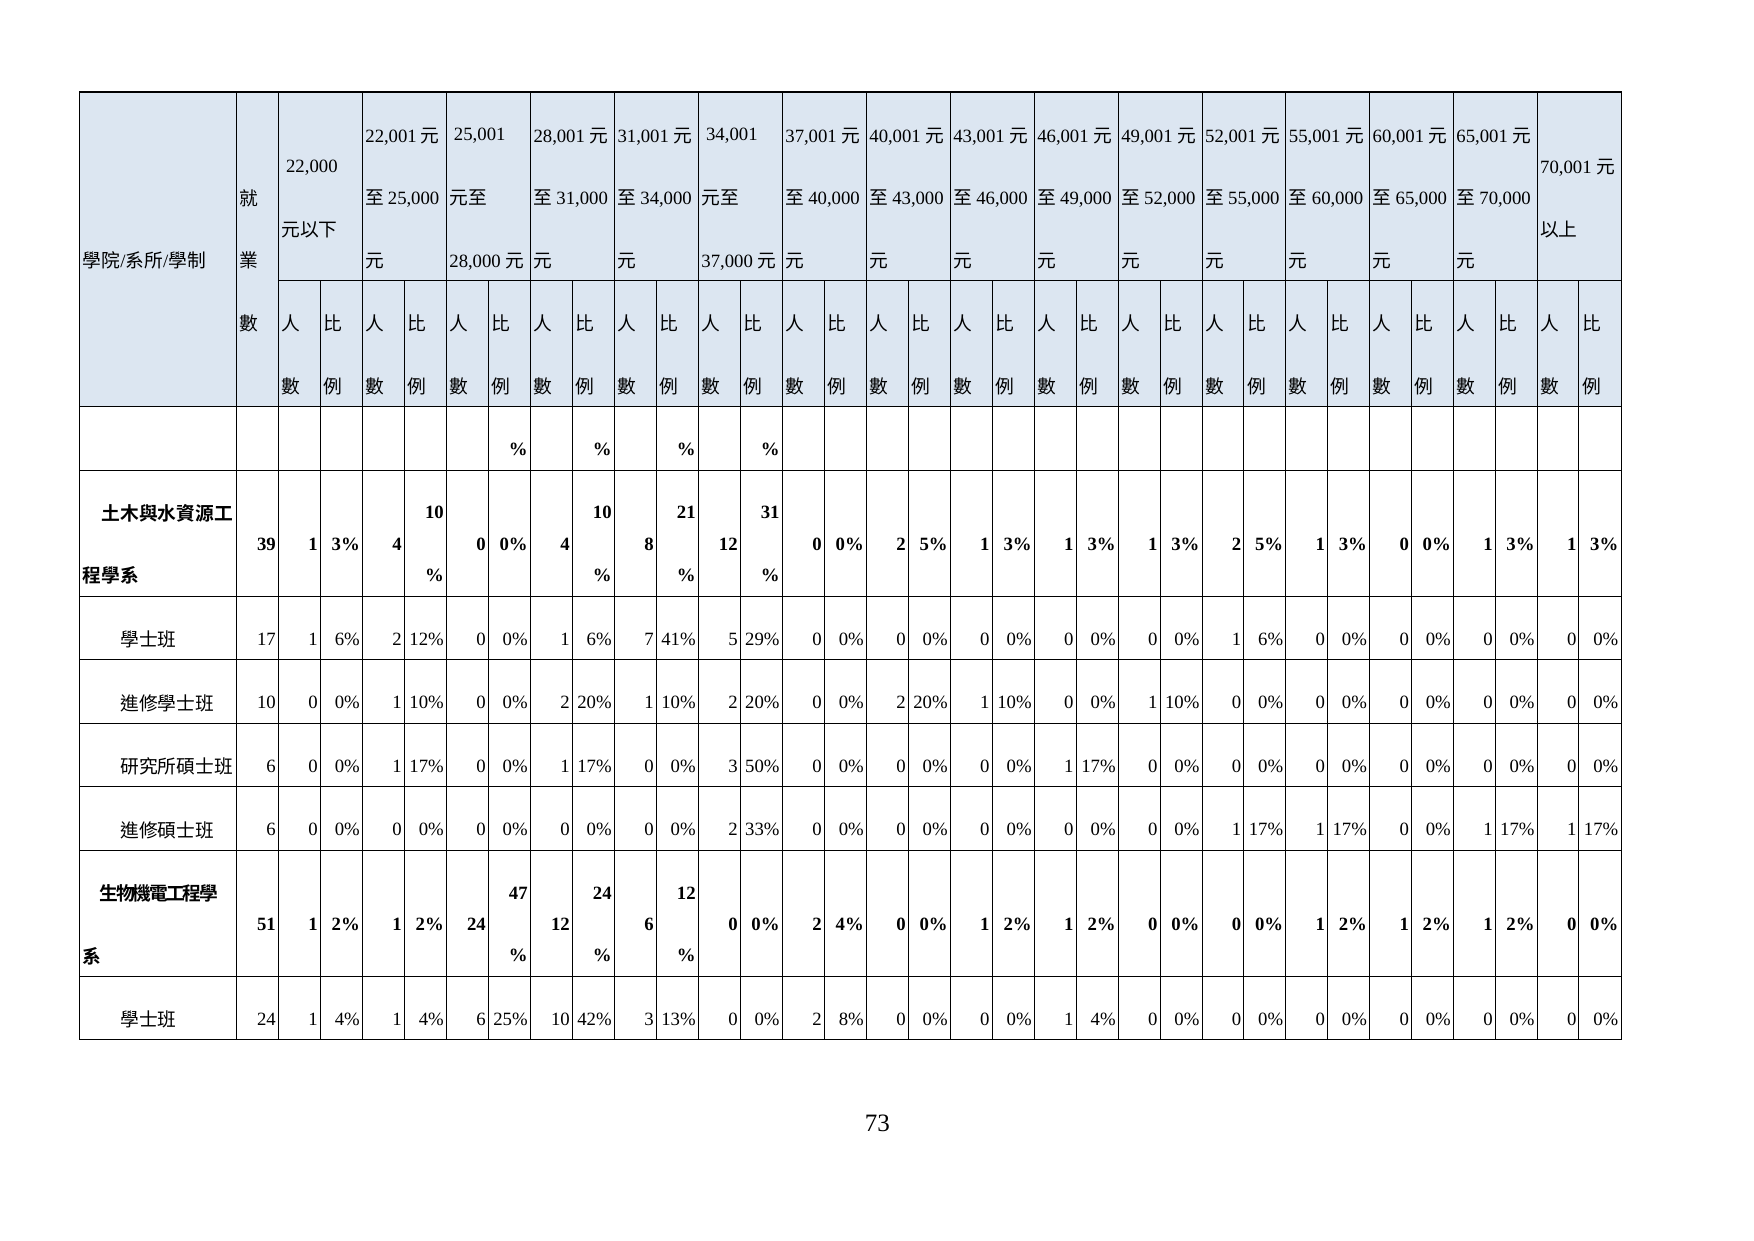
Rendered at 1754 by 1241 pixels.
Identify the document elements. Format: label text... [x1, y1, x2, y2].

table_cell 0 [1203, 977, 1243, 1039]
table_cell 人數 [1538, 281, 1578, 406]
table_cell 0 [1454, 597, 1495, 659]
table_cell 0 [783, 660, 824, 723]
table_cell 1 [951, 851, 992, 976]
table_cell 0% [825, 597, 866, 659]
table_cell 0 [447, 724, 488, 786]
table_cell 6 [615, 851, 656, 976]
table_cell 2% [1328, 851, 1369, 976]
table_cell 0% [489, 471, 530, 596]
table_cell 0% [741, 977, 782, 1039]
table_cell 比例 [741, 281, 782, 406]
table_cell 0% [321, 724, 362, 786]
table_cell 比例 [1579, 281, 1621, 406]
table_cell 0% [1077, 597, 1118, 659]
table_cell 20% [573, 660, 614, 723]
table_cell 比例 [1244, 281, 1285, 406]
table_cell 人數 [783, 281, 824, 406]
table_cell 3 [699, 724, 740, 786]
table_cell 1 [1538, 471, 1578, 596]
table_cell 人數 [1370, 281, 1411, 406]
table_cell 0% [489, 724, 530, 786]
table_cell 土木與水資源工程學系 [80, 471, 236, 596]
table_cell 0% [1496, 977, 1537, 1039]
table_cell 進修碩士班 [80, 787, 236, 850]
table_cell 0% [321, 787, 362, 850]
table_cell 3% [1496, 471, 1537, 596]
table_cell 4 [531, 471, 572, 596]
table_cell 0 [1370, 660, 1411, 723]
table_header 52,001 元至 55,000 元 [1203, 93, 1285, 280]
table_cell 2% [1412, 851, 1453, 976]
table_cell 1 [279, 851, 320, 976]
table_cell 6 [447, 977, 488, 1039]
table_cell 10% [993, 660, 1034, 723]
table_cell 比例 [657, 281, 698, 406]
table_cell 比例 [405, 281, 446, 406]
table_cell 0% [1244, 851, 1285, 976]
table_cell 0% [1579, 851, 1621, 976]
table_cell [783, 407, 824, 469]
table_cell 1 [1286, 851, 1327, 976]
table_cell 0% [909, 787, 950, 850]
table_cell 0% [1161, 851, 1202, 976]
table_cell 3% [1579, 471, 1621, 596]
table_cell 人數 [363, 281, 404, 406]
table_cell 0 [1203, 851, 1243, 976]
table_cell 0% [909, 851, 950, 976]
table_cell 29% [741, 597, 782, 659]
table_cell 3% [1077, 471, 1118, 596]
table_cell 4% [825, 851, 866, 976]
table_cell 21% [657, 471, 698, 596]
table_cell 24% [573, 851, 614, 976]
table_cell 17 [237, 597, 278, 659]
table_cell 人數 [531, 281, 572, 406]
table_cell 0 [699, 851, 740, 976]
table_cell [1454, 407, 1495, 469]
table_cell 0 [1370, 724, 1411, 786]
table_cell 0% [1328, 724, 1369, 786]
table_cell [1328, 407, 1369, 469]
table_cell 0 [1538, 851, 1578, 976]
table_cell 1 [279, 471, 320, 596]
table_cell 0 [1454, 660, 1495, 723]
table_cell 24 [447, 851, 488, 976]
table_cell 0 [867, 597, 908, 659]
table_cell 0% [993, 977, 1034, 1039]
table_cell [447, 407, 488, 469]
table_cell 0 [951, 597, 992, 659]
table_cell 17% [573, 724, 614, 786]
table_cell 1 [1119, 660, 1160, 723]
table_cell 10% [1161, 660, 1202, 723]
table_cell 學士班 [80, 597, 236, 659]
table_cell 比例 [573, 281, 614, 406]
table_cell 比例 [1328, 281, 1369, 406]
table_cell 6 [237, 724, 278, 786]
table_cell 6% [1244, 597, 1285, 659]
table_cell 10 [237, 660, 278, 723]
table_cell % [657, 407, 698, 469]
table_cell [1203, 407, 1243, 469]
table_cell 0 [1370, 977, 1411, 1039]
table_cell % [741, 407, 782, 469]
table_cell [1077, 407, 1118, 469]
table_header 55,001 元至 60,000 元 [1286, 93, 1369, 280]
table_header 22,001元至25,000 元 [363, 93, 446, 280]
table_cell [1538, 407, 1578, 469]
table_cell 0 [1286, 724, 1327, 786]
table_cell 1 [1035, 851, 1076, 976]
table_cell 1 [1203, 787, 1243, 850]
table_cell 0 [1454, 977, 1495, 1039]
table_header 就業數 [237, 93, 278, 406]
table_cell [909, 407, 950, 469]
table_cell [237, 407, 278, 469]
table_cell 1 [363, 724, 404, 786]
table_cell 1 [279, 977, 320, 1039]
table_cell 0 [783, 724, 824, 786]
table_cell 0 [1538, 660, 1578, 723]
table_cell 0% [1579, 977, 1621, 1039]
table_cell 1 [1286, 471, 1327, 596]
table_cell 5 [699, 597, 740, 659]
table_cell 0% [1161, 724, 1202, 786]
table_cell 1 [1119, 471, 1160, 596]
table_cell 10% [573, 471, 614, 596]
table_cell 39 [237, 471, 278, 596]
table_cell 0 [447, 471, 488, 596]
table_cell 人數 [867, 281, 908, 406]
table_cell 1 [363, 851, 404, 976]
table_cell 0% [1412, 660, 1453, 723]
table_cell 0 [615, 787, 656, 850]
table_cell 0% [1161, 977, 1202, 1039]
table_cell 0% [825, 471, 866, 596]
table_cell 2 [699, 787, 740, 850]
table_cell [951, 407, 992, 469]
table_cell 0% [1412, 787, 1453, 850]
table_header 28,001 元至 31,000 元 [531, 93, 614, 280]
table_header 34,001 元至 37,000 元 [699, 93, 782, 280]
table_cell [1161, 407, 1202, 469]
table_cell 0 [363, 787, 404, 850]
table_cell 0 [1035, 787, 1076, 850]
table_cell 0 [279, 724, 320, 786]
table_cell 0 [1370, 471, 1411, 596]
table_cell 20% [741, 660, 782, 723]
table_cell 比例 [1496, 281, 1537, 406]
table_cell 0 [1370, 597, 1411, 659]
table_cell 0 [447, 787, 488, 850]
table_cell 0% [1412, 724, 1453, 786]
table_cell 0% [1244, 724, 1285, 786]
table_cell 2% [993, 851, 1034, 976]
table_cell [1496, 407, 1537, 469]
table_cell 比例 [909, 281, 950, 406]
table_cell 1 [951, 471, 992, 596]
table_header 46,001 元至 49,000 元 [1035, 93, 1118, 280]
table_cell 0 [1538, 977, 1578, 1039]
table_cell 2 [867, 471, 908, 596]
table_cell 0% [825, 787, 866, 850]
table_cell [1286, 407, 1327, 469]
table_cell 0% [1496, 724, 1537, 786]
table_cell 0 [279, 787, 320, 850]
table_cell [1370, 407, 1411, 469]
table_cell 1 [531, 724, 572, 786]
table_cell [699, 407, 740, 469]
table_cell 0 [867, 787, 908, 850]
table_cell 0 [1538, 724, 1578, 786]
table_cell 0% [909, 597, 950, 659]
table_cell 6% [573, 597, 614, 659]
table_cell 2% [321, 851, 362, 976]
table_cell 0 [1119, 724, 1160, 786]
table_header 49,001 元至 52,000 元 [1119, 93, 1202, 280]
table_cell 3% [993, 471, 1034, 596]
table_cell 0 [951, 977, 992, 1039]
table_cell 0% [1077, 660, 1118, 723]
table_header 31,001 元至 34,000 元 [615, 93, 698, 280]
table_cell 0 [279, 660, 320, 723]
table_cell 8 [615, 471, 656, 596]
table_cell 0 [1286, 660, 1327, 723]
table_cell 2 [363, 597, 404, 659]
table_cell 17% [1328, 787, 1369, 850]
table_cell 12 [699, 471, 740, 596]
table_header 37,001 元至 40,000 元 [783, 93, 866, 280]
table_cell 0% [825, 724, 866, 786]
table_cell 33% [741, 787, 782, 850]
table_cell 比例 [1412, 281, 1453, 406]
table_cell 0 [1119, 851, 1160, 976]
table_cell 人數 [1035, 281, 1076, 406]
table_cell 0 [867, 977, 908, 1039]
table_header 43,001 元至 46,000 元 [951, 93, 1034, 280]
table_cell 0% [1412, 471, 1453, 596]
table_cell 0% [993, 724, 1034, 786]
table_cell 10% [405, 471, 446, 596]
table_cell 4% [405, 977, 446, 1039]
table_cell 41% [657, 597, 698, 659]
table_cell % [573, 407, 614, 469]
table_cell 0% [909, 977, 950, 1039]
table_cell 0 [1203, 724, 1243, 786]
table_cell 17% [1579, 787, 1621, 850]
table_cell 1 [1035, 724, 1076, 786]
table_cell 0% [657, 724, 698, 786]
table_cell 0% [489, 787, 530, 850]
table_cell 比例 [825, 281, 866, 406]
table_cell 0% [321, 660, 362, 723]
table_cell 8% [825, 977, 866, 1039]
table_cell 0% [1412, 597, 1453, 659]
table_cell 4% [1077, 977, 1118, 1039]
table_cell [1579, 407, 1621, 469]
table_cell 0% [1161, 597, 1202, 659]
table_cell 生物機電工程學系 [80, 851, 236, 976]
table_cell 2 [867, 660, 908, 723]
table_cell 0% [1328, 660, 1369, 723]
table_cell 0 [1119, 597, 1160, 659]
table_cell 0% [1244, 977, 1285, 1039]
table_cell [80, 407, 236, 469]
table_cell [1412, 407, 1453, 469]
table_cell 0% [1328, 597, 1369, 659]
table_cell 0 [1286, 977, 1327, 1039]
table_cell 0 [1119, 787, 1160, 850]
table_cell [531, 407, 572, 469]
table_cell 0% [1579, 724, 1621, 786]
table_cell 20% [909, 660, 950, 723]
table_cell 0% [1244, 660, 1285, 723]
table_cell 0% [405, 787, 446, 850]
table_cell 人數 [447, 281, 488, 406]
table_cell 0% [573, 787, 614, 850]
table_cell % [489, 407, 530, 469]
table_cell 1 [1538, 787, 1578, 850]
table_cell 25% [489, 977, 530, 1039]
table_cell 1 [1454, 471, 1495, 596]
table_cell 1 [1035, 471, 1076, 596]
table_cell 進修學士班 [80, 660, 236, 723]
table_cell 1 [363, 660, 404, 723]
table_cell 47% [489, 851, 530, 976]
table_cell 0 [867, 851, 908, 976]
table_cell 比例 [489, 281, 530, 406]
table_cell 0% [1579, 660, 1621, 723]
table_cell 2% [1077, 851, 1118, 976]
table_cell 0 [1538, 597, 1578, 659]
table_cell 2 [783, 977, 824, 1039]
table_cell 人數 [1119, 281, 1160, 406]
table_cell 3% [321, 471, 362, 596]
table_cell 1 [615, 660, 656, 723]
table_cell 1 [1286, 787, 1327, 850]
table_cell 6% [321, 597, 362, 659]
table_cell 50% [741, 724, 782, 786]
table_cell 3% [1161, 471, 1202, 596]
table_cell 2% [1496, 851, 1537, 976]
table_cell [1035, 407, 1076, 469]
table_cell 0% [993, 787, 1034, 850]
table_cell 0% [489, 597, 530, 659]
table_cell 17% [1496, 787, 1537, 850]
table_cell 6 [237, 787, 278, 850]
table_cell 2 [783, 851, 824, 976]
table_cell 4% [321, 977, 362, 1039]
table_cell 人數 [1454, 281, 1495, 406]
table_cell 2% [405, 851, 446, 976]
table_cell [279, 407, 320, 469]
table_cell 0 [783, 597, 824, 659]
table_cell 比例 [321, 281, 362, 406]
table_cell [321, 407, 362, 469]
table_cell 17% [405, 724, 446, 786]
table_cell 7 [615, 597, 656, 659]
table_cell 10 [531, 977, 572, 1039]
table_cell 12% [405, 597, 446, 659]
table_cell 0 [1035, 597, 1076, 659]
table_cell [825, 407, 866, 469]
table_cell 10% [657, 660, 698, 723]
table_cell 0 [783, 471, 824, 596]
table_cell 42% [573, 977, 614, 1039]
table_cell 0 [699, 977, 740, 1039]
table_header 60,001 元至 65,000 元 [1370, 93, 1453, 280]
table_cell 0 [1035, 660, 1076, 723]
table_cell 5% [1244, 471, 1285, 596]
table_cell 0% [1161, 787, 1202, 850]
table_cell 人數 [1203, 281, 1243, 406]
table_cell 0 [447, 660, 488, 723]
table_cell 12 [531, 851, 572, 976]
table_cell 0 [867, 724, 908, 786]
table_cell 13% [657, 977, 698, 1039]
table_cell 0% [1496, 597, 1537, 659]
table_header 25,001 元至 28,000 元 [447, 93, 530, 280]
table_cell 0% [741, 851, 782, 976]
table_cell 3% [1328, 471, 1369, 596]
table_cell 0% [1412, 977, 1453, 1039]
table_cell 0 [1286, 597, 1327, 659]
table_header 40,001 元至 43,000 元 [867, 93, 950, 280]
table_cell 2 [1203, 471, 1243, 596]
table_header 65,001 元至 70,000 元 [1454, 93, 1537, 280]
table_cell 1 [531, 597, 572, 659]
table_cell [405, 407, 446, 469]
table_cell 1 [279, 597, 320, 659]
table_cell 比例 [993, 281, 1034, 406]
table_cell 人數 [951, 281, 992, 406]
table_cell 24 [237, 977, 278, 1039]
table_cell 人數 [615, 281, 656, 406]
table_cell [993, 407, 1034, 469]
table_cell [867, 407, 908, 469]
table_cell 2 [531, 660, 572, 723]
table_cell 0 [531, 787, 572, 850]
table_cell 12% [657, 851, 698, 976]
table_cell 0% [1328, 977, 1369, 1039]
table_cell 0 [783, 787, 824, 850]
table_cell 51 [237, 851, 278, 976]
table_cell 0% [825, 660, 866, 723]
table_cell 0% [1579, 597, 1621, 659]
table_cell 研究所碩士班 [80, 724, 236, 786]
table_cell 1 [1454, 787, 1495, 850]
table_cell 比例 [1077, 281, 1118, 406]
table_cell 0 [1454, 724, 1495, 786]
table_cell 0 [951, 724, 992, 786]
table_cell 0 [615, 724, 656, 786]
table_cell 人數 [279, 281, 320, 406]
table_cell 17% [1244, 787, 1285, 850]
table_cell 1 [1035, 977, 1076, 1039]
table_cell [363, 407, 404, 469]
table_cell [615, 407, 656, 469]
table_cell 0 [447, 597, 488, 659]
table_header 22,000 元以下 [279, 93, 362, 280]
table_cell 5% [909, 471, 950, 596]
table_cell 0 [1203, 660, 1243, 723]
table_cell 學士班 [80, 977, 236, 1039]
table_cell 10% [405, 660, 446, 723]
table_cell 31% [741, 471, 782, 596]
table_cell 0 [951, 787, 992, 850]
table_cell 0% [489, 660, 530, 723]
table_cell 4 [363, 471, 404, 596]
table_cell 1 [363, 977, 404, 1039]
table_cell 人數 [699, 281, 740, 406]
table_cell 1 [1370, 851, 1411, 976]
table_cell 0% [993, 597, 1034, 659]
table_cell [1244, 407, 1285, 469]
table_cell 0 [1370, 787, 1411, 850]
table_cell 0% [657, 787, 698, 850]
table_cell 1 [1203, 597, 1243, 659]
table_cell 比例 [1161, 281, 1202, 406]
table_cell 1 [951, 660, 992, 723]
table_cell 3 [615, 977, 656, 1039]
table_cell 0% [1077, 787, 1118, 850]
table_header 70,001 元以上 [1538, 93, 1621, 280]
table_cell [1119, 407, 1160, 469]
table_cell 0 [1119, 977, 1160, 1039]
table_cell 1 [1454, 851, 1495, 976]
table_header 學院/系所/學制 [80, 93, 236, 406]
table_cell 0% [1496, 660, 1537, 723]
table_cell 人數 [1286, 281, 1327, 406]
table_cell 2 [699, 660, 740, 723]
table_cell 17% [1077, 724, 1118, 786]
table_cell 0% [909, 724, 950, 786]
